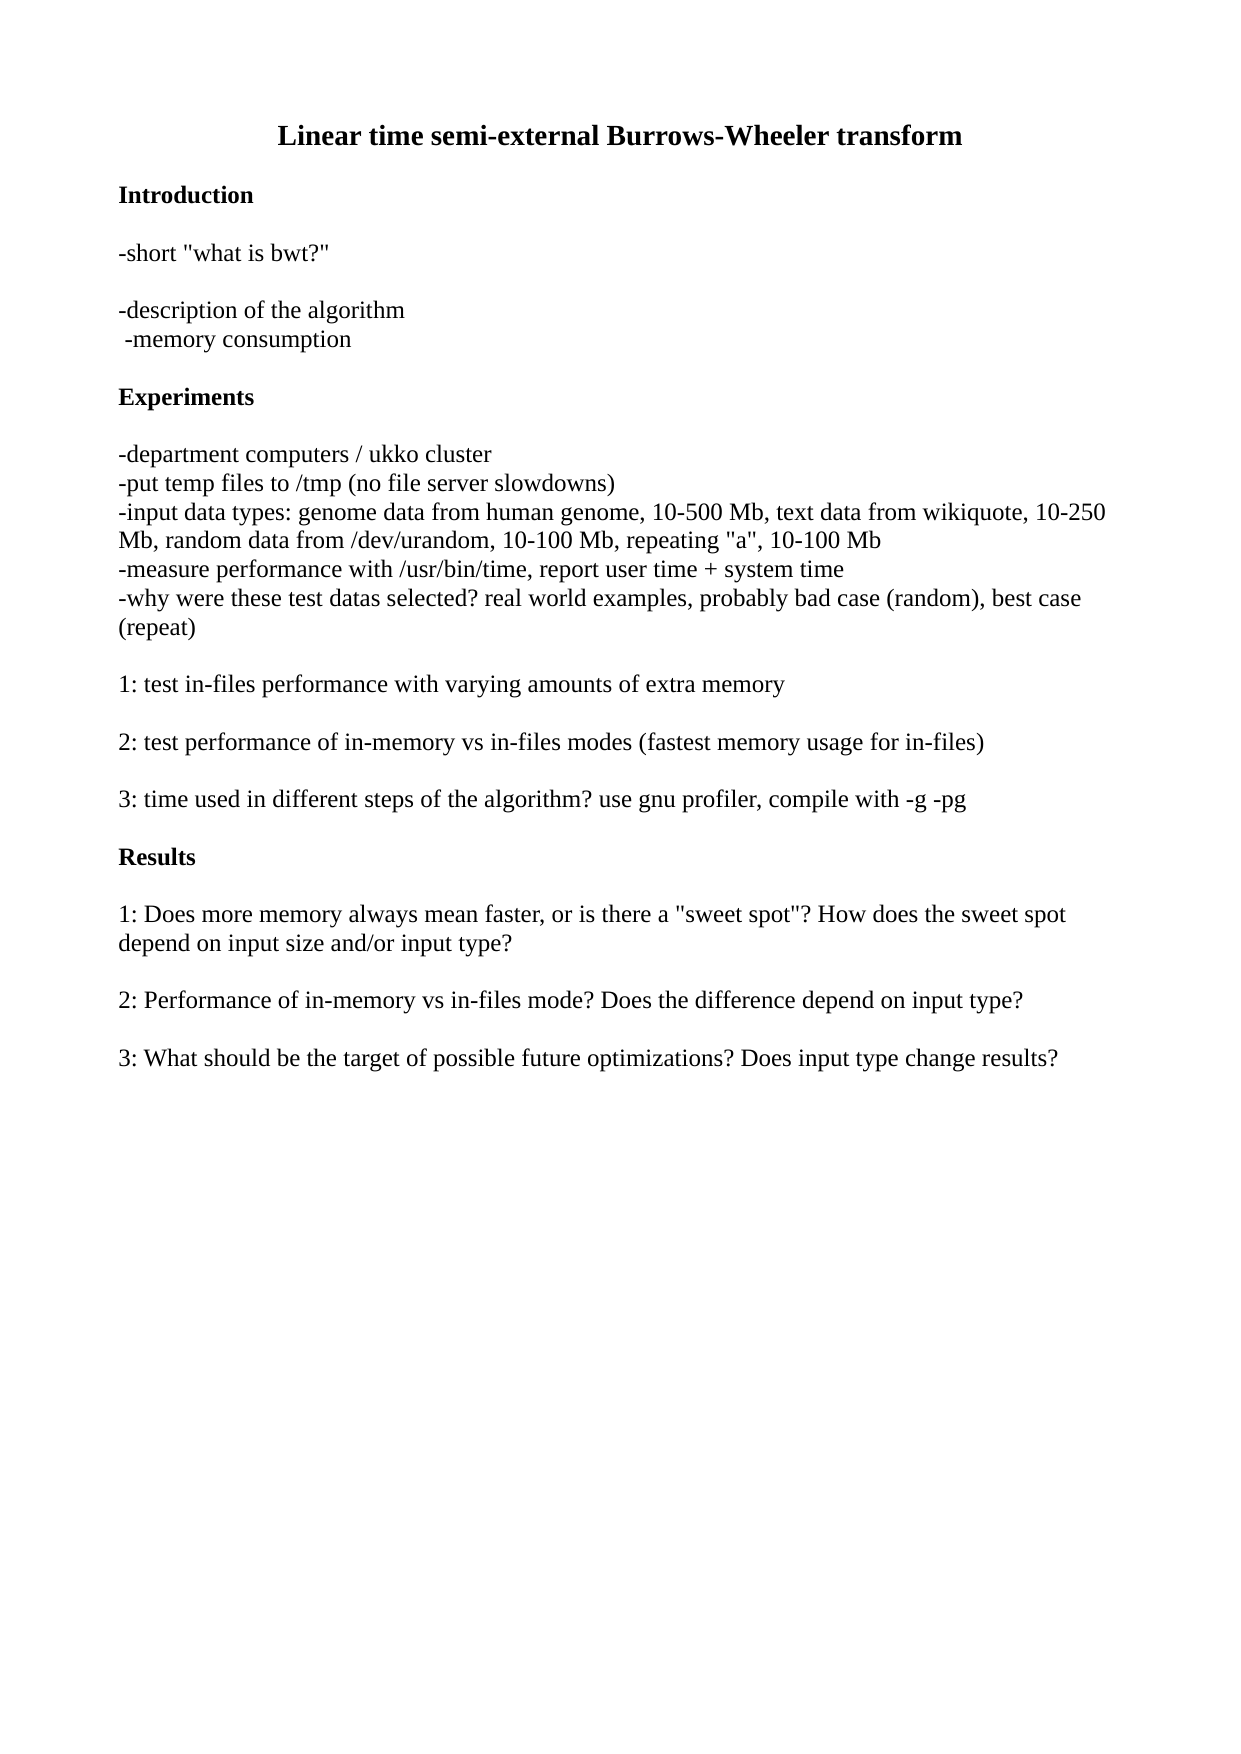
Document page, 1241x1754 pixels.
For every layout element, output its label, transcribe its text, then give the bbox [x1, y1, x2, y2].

text -description of the algorithm [118, 295, 1122, 324]
text 2: test performance of in-memory vs in-files modes (fastest memory usage for in-files) [118, 727, 1122, 755]
text Experiments [118, 382, 1122, 410]
text -short "what is bwt?" [118, 238, 1122, 267]
text 2: Performance of in-memory vs in-files mode? Does the difference depend on input type? [118, 985, 1122, 1014]
text -measure performance with /usr/bin/time, report user time + system time [118, 554, 1122, 583]
text -input data types: genome data from human genome, 10-500 Mb, text data from wikiquote, 10-250 Mb, random data from /dev/urandom, 10-100 Mb, repeating "a", 10-100 Mb [118, 497, 1122, 554]
text 1: test in-files performance with varying amounts of extra memory [118, 669, 1122, 698]
text -put temp files to /tmp (no file server slowdowns) [118, 468, 1122, 497]
text -why were these test datas selected? real world examples, probably bad case (random), best case (repeat) [118, 583, 1122, 640]
text Results [118, 842, 1122, 870]
text Linear time semi-external Burrows-Wheeler transform [118, 118, 1122, 152]
text Introduction [118, 180, 1122, 209]
text 3: time used in different steps of the algorithm? use gnu profiler, compile with -g -pg [118, 784, 1122, 813]
text -memory consumption [118, 324, 1122, 353]
text 3: What should be the target of possible future optimizations? Does input type change results? [118, 1043, 1122, 1072]
text -department computers / ukko cluster [118, 439, 1122, 468]
text 1: Does more memory always mean faster, or is there a "sweet spot"? How does the sweet spot depend on input size and/or input type? [118, 899, 1122, 957]
